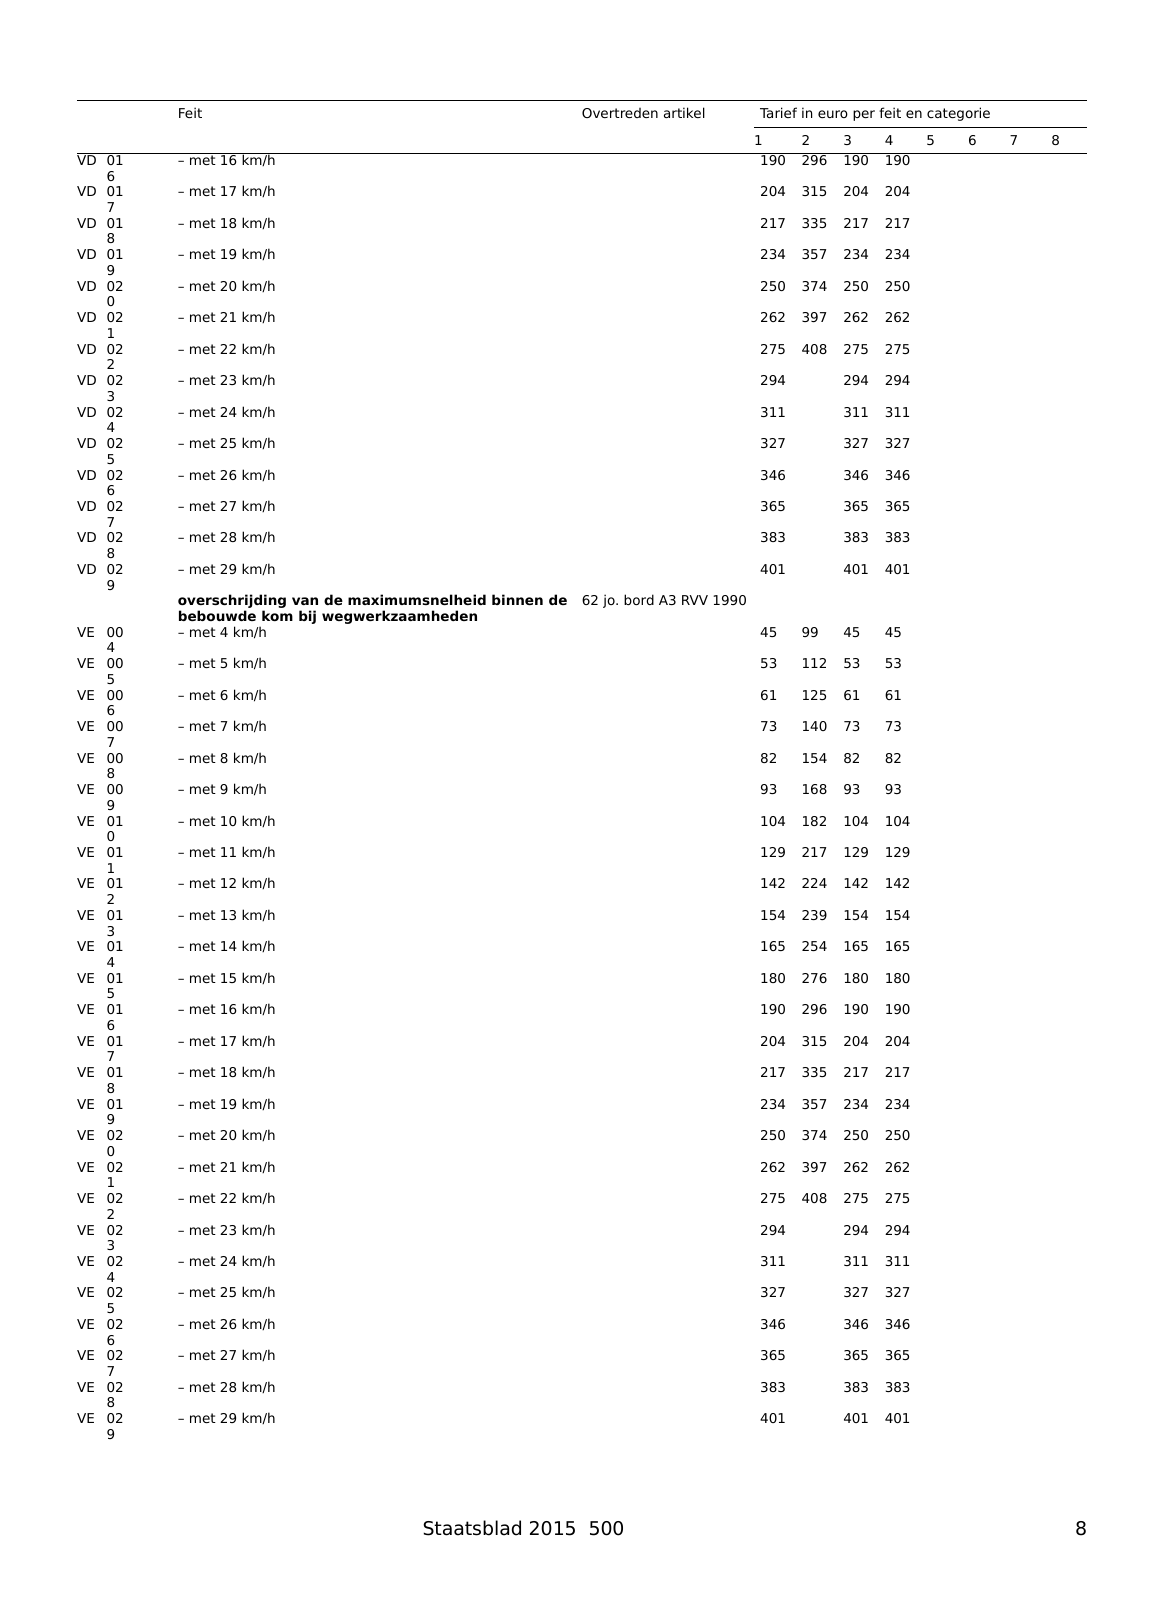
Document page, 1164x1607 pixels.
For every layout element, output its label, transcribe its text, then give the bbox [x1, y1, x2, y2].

table_cell [1004, 813, 1045, 845]
table_cell [962, 216, 1003, 247]
table_cell 335 [796, 216, 837, 247]
table_cell – met 6 km/h [172, 688, 576, 719]
table_cell [576, 1348, 754, 1379]
table_cell [576, 436, 754, 467]
table_cell 311 [879, 1254, 920, 1285]
table_cell VE [77, 1065, 101, 1096]
table_header Feit [172, 101, 576, 153]
table_cell [796, 593, 837, 624]
table_cell 365 [879, 499, 920, 530]
table_cell 028 [101, 530, 136, 562]
table_cell 013 [101, 908, 136, 939]
table_cell [920, 1285, 962, 1317]
table_cell [920, 1159, 962, 1191]
table_cell 182 [796, 813, 837, 845]
table_cell 180 [754, 971, 796, 1002]
table_header [77, 101, 101, 153]
table_cell [920, 1443, 962, 1458]
table_cell [136, 813, 172, 845]
table_cell 275 [879, 341, 920, 373]
table_cell [920, 1380, 962, 1411]
table_cell 190 [837, 154, 879, 184]
table_cell VE [77, 719, 101, 750]
table_cell [962, 1159, 1003, 1191]
table_cell [1004, 1065, 1045, 1096]
table_cell 408 [796, 1191, 837, 1222]
table_cell 45 [879, 625, 920, 656]
table_cell 93 [837, 782, 879, 813]
table_cell [1004, 154, 1045, 184]
table_header [101, 101, 136, 153]
table_cell [576, 1034, 754, 1065]
table_cell [962, 593, 1003, 624]
table_cell 234 [837, 1096, 879, 1128]
table_cell 311 [754, 404, 796, 436]
table_cell 016 [101, 154, 136, 184]
table_cell 275 [837, 1191, 879, 1222]
table_cell 008 [101, 750, 136, 782]
table_cell 276 [796, 971, 837, 1002]
table_cell [962, 467, 1003, 499]
table_cell [576, 1191, 754, 1222]
table_cell [920, 656, 962, 687]
table_cell 346 [879, 467, 920, 499]
table_cell [136, 625, 172, 656]
table_cell [576, 467, 754, 499]
table_cell 142 [879, 876, 920, 908]
table_cell 346 [879, 1317, 920, 1348]
table_cell [1004, 593, 1045, 624]
table_cell – met 26 km/h [172, 1317, 576, 1348]
table_cell [576, 562, 754, 593]
table_cell 112 [796, 656, 837, 687]
table_cell [1045, 184, 1087, 216]
table_cell [1045, 1285, 1087, 1317]
table_cell [136, 719, 172, 750]
table_cell [796, 436, 837, 467]
table_cell 311 [837, 1254, 879, 1285]
table_cell 104 [754, 813, 796, 845]
table_cell [920, 1065, 962, 1096]
table_cell [1045, 1096, 1087, 1128]
table_cell [962, 1034, 1003, 1065]
table_cell [1004, 279, 1045, 310]
table_cell VE [77, 813, 101, 845]
table_cell [962, 1411, 1003, 1442]
table_cell 023 [101, 1222, 136, 1254]
table_cell VD [77, 404, 101, 436]
table_cell [962, 1065, 1003, 1096]
table_cell VD [77, 499, 101, 530]
table_cell 296 [796, 154, 837, 184]
table_cell [962, 656, 1003, 687]
table_cell [1004, 1411, 1045, 1442]
table_cell 022 [101, 341, 136, 373]
table_cell [576, 1285, 754, 1317]
table_cell [1004, 1254, 1045, 1285]
table_cell 154 [754, 908, 796, 939]
table_cell [136, 279, 172, 310]
table_cell 397 [796, 310, 837, 341]
table_cell VE [77, 1317, 101, 1348]
table_cell [1045, 593, 1087, 624]
table_cell – met 18 km/h [172, 1065, 576, 1096]
table_cell [1004, 247, 1045, 278]
table_cell – met 8 km/h [172, 750, 576, 782]
table_cell 53 [837, 656, 879, 687]
table_cell [1045, 1443, 1087, 1458]
table_cell 82 [837, 750, 879, 782]
table_cell 140 [796, 719, 837, 750]
table_cell VD [77, 467, 101, 499]
table_cell [962, 1317, 1003, 1348]
table_cell [796, 404, 837, 436]
table_cell [796, 499, 837, 530]
table_cell [136, 845, 172, 876]
table_cell [136, 939, 172, 971]
table_cell [1045, 1254, 1087, 1285]
table_cell – met 10 km/h [172, 813, 576, 845]
table_cell [920, 216, 962, 247]
table_cell – met 22 km/h [172, 341, 576, 373]
table_cell 2 [796, 128, 837, 153]
table_cell 154 [796, 750, 837, 782]
table_cell [101, 593, 136, 624]
table_cell 018 [101, 216, 136, 247]
table_cell 294 [837, 1222, 879, 1254]
table_cell [920, 279, 962, 310]
table_cell [837, 1443, 879, 1458]
table_cell [1004, 782, 1045, 813]
table_cell 027 [101, 1348, 136, 1379]
table_cell – met 23 km/h [172, 1222, 576, 1254]
table_cell [576, 530, 754, 562]
table_cell 020 [101, 279, 136, 310]
table_cell [136, 782, 172, 813]
table_cell [576, 247, 754, 278]
table_cell [920, 247, 962, 278]
table_cell 142 [754, 876, 796, 908]
table_cell 204 [754, 1034, 796, 1065]
table_cell 022 [101, 1191, 136, 1222]
table_cell 234 [754, 1096, 796, 1128]
table_cell [1045, 436, 1087, 467]
table_cell [136, 499, 172, 530]
table_cell 401 [837, 1411, 879, 1442]
table_cell [920, 1317, 962, 1348]
table_cell [796, 1254, 837, 1285]
table_cell – met 20 km/h [172, 279, 576, 310]
table_cell 025 [101, 1285, 136, 1317]
table_cell 401 [754, 1411, 796, 1442]
table_cell VE [77, 876, 101, 908]
table_cell 296 [796, 1002, 837, 1033]
table_cell 311 [754, 1254, 796, 1285]
table_cell [1045, 908, 1087, 939]
table_cell 62 jo. bord A3 RVV 1990 [576, 593, 754, 624]
table_cell [920, 1191, 962, 1222]
table_cell 45 [754, 625, 796, 656]
table_cell [962, 1443, 1003, 1458]
table_cell [920, 1348, 962, 1379]
table_cell [1045, 656, 1087, 687]
table_cell [1004, 908, 1045, 939]
table_cell [962, 876, 1003, 908]
table_cell [1004, 562, 1045, 593]
table_cell [576, 1002, 754, 1033]
table_cell VE [77, 625, 101, 656]
table_cell [1045, 813, 1087, 845]
table_cell [77, 1443, 101, 1458]
table_cell [136, 1191, 172, 1222]
table_cell – met 21 km/h [172, 1159, 576, 1191]
table_cell [576, 1128, 754, 1159]
table_cell [576, 404, 754, 436]
table_cell [920, 404, 962, 436]
table_cell 346 [754, 1317, 796, 1348]
table_cell 346 [837, 467, 879, 499]
table_cell 168 [796, 782, 837, 813]
table_cell [576, 971, 754, 1002]
table_cell [576, 719, 754, 750]
table_cell 125 [796, 688, 837, 719]
table_cell [576, 1380, 754, 1411]
table_cell [136, 1034, 172, 1065]
table_cell [962, 1128, 1003, 1159]
table_cell 154 [837, 908, 879, 939]
table_cell 006 [101, 688, 136, 719]
table_cell [1045, 154, 1087, 184]
table_cell [576, 782, 754, 813]
table_cell [920, 719, 962, 750]
table_cell [136, 593, 172, 624]
table_cell 004 [101, 625, 136, 656]
table_cell [1045, 373, 1087, 404]
table_cell [1045, 1317, 1087, 1348]
table_cell 327 [837, 1285, 879, 1317]
table_cell 026 [101, 467, 136, 499]
table_cell [920, 310, 962, 341]
table_cell [920, 467, 962, 499]
table_cell [920, 971, 962, 1002]
table_cell [136, 467, 172, 499]
table_cell [796, 1317, 837, 1348]
table_cell [962, 154, 1003, 184]
table_cell 5 [920, 128, 962, 153]
table_cell 165 [837, 939, 879, 971]
table_cell 335 [796, 1065, 837, 1096]
table_cell [136, 247, 172, 278]
table_cell [576, 876, 754, 908]
table_cell [1004, 1096, 1045, 1128]
table_cell 250 [837, 1128, 879, 1159]
table_cell [136, 1002, 172, 1033]
table_cell 365 [754, 1348, 796, 1379]
table_cell [1045, 1159, 1087, 1191]
table_cell [962, 688, 1003, 719]
table_cell [962, 1285, 1003, 1317]
table_cell 327 [879, 436, 920, 467]
table_cell [576, 750, 754, 782]
table_cell VE [77, 908, 101, 939]
table_cell 129 [879, 845, 920, 876]
table_cell [920, 341, 962, 373]
table_cell VD [77, 154, 101, 184]
table_cell [920, 782, 962, 813]
table_cell 383 [754, 530, 796, 562]
table_cell 217 [796, 845, 837, 876]
table_cell 262 [837, 1159, 879, 1191]
table_cell 275 [754, 341, 796, 373]
table_cell [920, 845, 962, 876]
table_cell [962, 908, 1003, 939]
table_cell [1045, 719, 1087, 750]
table_cell VE [77, 1222, 101, 1254]
table_cell VD [77, 373, 101, 404]
table_cell 012 [101, 876, 136, 908]
table_cell [576, 688, 754, 719]
table_cell – met 29 km/h [172, 1411, 576, 1442]
table_cell 234 [837, 247, 879, 278]
table_cell VD [77, 247, 101, 278]
table_cell [1004, 1285, 1045, 1317]
table_cell – met 24 km/h [172, 1254, 576, 1285]
table_cell [920, 530, 962, 562]
table_cell 383 [837, 1380, 879, 1411]
table_cell VE [77, 656, 101, 687]
table_cell [962, 341, 1003, 373]
table_cell [1004, 939, 1045, 971]
table_cell [1045, 1348, 1087, 1379]
table_cell 154 [879, 908, 920, 939]
table_cell 275 [837, 341, 879, 373]
table_cell 365 [837, 499, 879, 530]
table_cell 190 [754, 154, 796, 184]
table_cell [136, 908, 172, 939]
table_cell [920, 1034, 962, 1065]
table_cell [1004, 436, 1045, 467]
table_cell 254 [796, 939, 837, 971]
table_cell 129 [754, 845, 796, 876]
table_cell 346 [837, 1317, 879, 1348]
table_header Overtreden artikel [576, 101, 754, 153]
table_cell [1045, 1002, 1087, 1033]
table_cell [136, 1380, 172, 1411]
table_cell 250 [754, 279, 796, 310]
table_cell 357 [796, 1096, 837, 1128]
table_cell [576, 908, 754, 939]
table_cell 007 [101, 719, 136, 750]
table_cell 294 [879, 1222, 920, 1254]
table_cell 401 [754, 562, 796, 593]
table_cell [136, 1443, 172, 1458]
table_cell [962, 1348, 1003, 1379]
table_cell [962, 939, 1003, 971]
table_cell [920, 562, 962, 593]
table_cell 014 [101, 939, 136, 971]
table_cell 024 [101, 1254, 136, 1285]
table_cell 61 [879, 688, 920, 719]
table_cell 401 [837, 562, 879, 593]
table_cell – met 28 km/h [172, 1380, 576, 1411]
table_cell 019 [101, 1096, 136, 1128]
table_cell VD [77, 530, 101, 562]
table_cell 262 [754, 310, 796, 341]
table_cell [1004, 1128, 1045, 1159]
table_cell [1004, 404, 1045, 436]
table_cell 294 [754, 1222, 796, 1254]
table_cell [1004, 1380, 1045, 1411]
table_cell VE [77, 1254, 101, 1285]
table_cell 217 [837, 1065, 879, 1096]
table_cell – met 18 km/h [172, 216, 576, 247]
table_cell VE [77, 1128, 101, 1159]
table_cell [1004, 876, 1045, 908]
table_cell VE [77, 1285, 101, 1317]
table_cell [1004, 530, 1045, 562]
table_cell 327 [754, 1285, 796, 1317]
table_cell [136, 750, 172, 782]
table_cell [920, 1254, 962, 1285]
table_cell 327 [837, 436, 879, 467]
table_cell [136, 1348, 172, 1379]
table_cell [136, 1317, 172, 1348]
table_cell – met 14 km/h [172, 939, 576, 971]
table_cell [962, 184, 1003, 216]
table_cell VE [77, 688, 101, 719]
table_cell – met 25 km/h [172, 1285, 576, 1317]
table_cell [962, 530, 1003, 562]
table_cell [962, 782, 1003, 813]
table_cell [576, 845, 754, 876]
table_cell – met 21 km/h [172, 310, 576, 341]
table_cell 009 [101, 782, 136, 813]
table_cell [1045, 1065, 1087, 1096]
table_cell 262 [879, 1159, 920, 1191]
table_cell [962, 813, 1003, 845]
table_cell 027 [101, 499, 136, 530]
table_cell [962, 1380, 1003, 1411]
table_cell [1045, 530, 1087, 562]
table_cell 024 [101, 404, 136, 436]
table_cell VE [77, 750, 101, 782]
table_cell 011 [101, 845, 136, 876]
table_cell 180 [837, 971, 879, 1002]
table_cell 383 [879, 530, 920, 562]
table_cell [1045, 1222, 1087, 1254]
table_cell [101, 1443, 136, 1458]
table_cell 017 [101, 184, 136, 216]
table_cell [796, 562, 837, 593]
table_cell VE [77, 1159, 101, 1191]
table_cell 383 [879, 1380, 920, 1411]
table_cell 357 [796, 247, 837, 278]
table_cell [1004, 971, 1045, 1002]
table_cell [1004, 1222, 1045, 1254]
table_cell 82 [754, 750, 796, 782]
table_cell VE [77, 782, 101, 813]
table_cell [1004, 845, 1045, 876]
table_cell [1045, 404, 1087, 436]
table_cell [1045, 499, 1087, 530]
table_cell 190 [879, 1002, 920, 1033]
table_cell [962, 1191, 1003, 1222]
table_cell 365 [879, 1348, 920, 1379]
table_cell [1004, 1443, 1045, 1458]
table_cell [576, 184, 754, 216]
table_cell [920, 593, 962, 624]
table_cell [962, 1002, 1003, 1033]
table_cell [1004, 184, 1045, 216]
table_cell [576, 939, 754, 971]
table_cell 374 [796, 1128, 837, 1159]
table_cell [962, 279, 1003, 310]
table_cell 408 [796, 341, 837, 373]
table_header Tarief in euro per feit en categorie [754, 101, 1087, 127]
table_cell 73 [754, 719, 796, 750]
table_cell 104 [837, 813, 879, 845]
table_cell – met 16 km/h [172, 154, 576, 184]
table_cell [576, 813, 754, 845]
table_cell [136, 404, 172, 436]
table_cell [136, 1096, 172, 1128]
table_cell VD [77, 436, 101, 467]
table_cell 234 [879, 247, 920, 278]
table_cell [879, 593, 920, 624]
table_cell [962, 625, 1003, 656]
table_cell 262 [754, 1159, 796, 1191]
table_cell [1004, 373, 1045, 404]
table_cell 142 [837, 876, 879, 908]
table_cell 010 [101, 813, 136, 845]
table_cell 250 [879, 1128, 920, 1159]
table_cell [136, 154, 172, 184]
table_cell 204 [879, 1034, 920, 1065]
table_cell [1045, 782, 1087, 813]
table_cell 327 [879, 1285, 920, 1317]
table_cell [962, 719, 1003, 750]
table_cell [1045, 247, 1087, 278]
table_cell VE [77, 1002, 101, 1033]
table_cell – met 12 km/h [172, 876, 576, 908]
table_cell 6 [962, 128, 1003, 153]
table_cell – met 22 km/h [172, 1191, 576, 1222]
table_cell VD [77, 562, 101, 593]
table_cell [962, 499, 1003, 530]
table_cell [1004, 656, 1045, 687]
table_cell [920, 939, 962, 971]
table_cell – met 7 km/h [172, 719, 576, 750]
table_cell [962, 247, 1003, 278]
table_cell – met 24 km/h [172, 404, 576, 436]
table_cell [920, 1002, 962, 1033]
table_cell [962, 373, 1003, 404]
table_cell [796, 1380, 837, 1411]
table_cell 3 [837, 128, 879, 153]
table_cell [136, 530, 172, 562]
table_cell [962, 845, 1003, 876]
table_cell 165 [879, 939, 920, 971]
table_cell [920, 876, 962, 908]
table_cell VE [77, 1380, 101, 1411]
table_cell 029 [101, 1411, 136, 1442]
table_header [136, 101, 172, 153]
table_cell [172, 1443, 576, 1458]
table_cell 104 [879, 813, 920, 845]
table_cell – met 4 km/h [172, 625, 576, 656]
table_cell [136, 216, 172, 247]
table_cell – met 27 km/h [172, 499, 576, 530]
table_cell [1004, 1002, 1045, 1033]
table_cell 82 [879, 750, 920, 782]
table_cell 190 [879, 154, 920, 184]
table_cell 383 [837, 530, 879, 562]
table_cell [1045, 279, 1087, 310]
table_cell 190 [754, 1002, 796, 1033]
table_cell [136, 1411, 172, 1442]
table_cell [1045, 1034, 1087, 1065]
table_cell [920, 154, 962, 184]
table_cell [136, 373, 172, 404]
table_cell [136, 656, 172, 687]
table_cell [920, 436, 962, 467]
table_cell – met 19 km/h [172, 247, 576, 278]
table_cell [962, 750, 1003, 782]
table_cell [1045, 562, 1087, 593]
table_cell 311 [837, 404, 879, 436]
table_cell [796, 1348, 837, 1379]
table_cell VD [77, 310, 101, 341]
table_cell VE [77, 971, 101, 1002]
table_cell [576, 1411, 754, 1442]
table_cell – met 15 km/h [172, 971, 576, 1002]
table_cell [136, 341, 172, 373]
table_cell [1045, 1128, 1087, 1159]
table_cell [1004, 1348, 1045, 1379]
table_cell 7 [1004, 128, 1045, 153]
table_cell 262 [879, 310, 920, 341]
table_cell 61 [754, 688, 796, 719]
table_cell 005 [101, 656, 136, 687]
table_cell [576, 341, 754, 373]
table_cell [1004, 688, 1045, 719]
table_cell 234 [879, 1096, 920, 1128]
table_cell [1045, 467, 1087, 499]
table_cell 021 [101, 1159, 136, 1191]
table_cell [576, 154, 754, 184]
table_cell [136, 1285, 172, 1317]
table_cell – met 9 km/h [172, 782, 576, 813]
table_cell 8 [1045, 128, 1087, 153]
table_cell [576, 216, 754, 247]
table_cell 4 [879, 128, 920, 153]
table_cell [1004, 750, 1045, 782]
table_cell [576, 625, 754, 656]
table_cell [879, 1443, 920, 1458]
table_cell [1045, 341, 1087, 373]
table_cell [796, 1443, 837, 1458]
table_cell 383 [754, 1380, 796, 1411]
table_cell [1045, 876, 1087, 908]
table_cell 234 [754, 247, 796, 278]
table_cell 1 [754, 128, 796, 153]
table_cell 93 [754, 782, 796, 813]
table_cell 275 [754, 1191, 796, 1222]
table_cell [77, 593, 101, 624]
table_cell 99 [796, 625, 837, 656]
table_cell VD [77, 216, 101, 247]
table_cell VD [77, 184, 101, 216]
table_cell 397 [796, 1159, 837, 1191]
table_cell VE [77, 1348, 101, 1379]
table_cell 217 [754, 216, 796, 247]
table_cell [136, 310, 172, 341]
table_cell [576, 1254, 754, 1285]
table_cell 250 [879, 279, 920, 310]
table_cell 023 [101, 373, 136, 404]
table_cell [576, 1317, 754, 1348]
table_cell 165 [754, 939, 796, 971]
table_cell [576, 373, 754, 404]
table_cell 315 [796, 1034, 837, 1065]
table_cell [962, 1222, 1003, 1254]
table_cell – met 23 km/h [172, 373, 576, 404]
table_cell 93 [879, 782, 920, 813]
table_cell 025 [101, 436, 136, 467]
table_cell – met 26 km/h [172, 467, 576, 499]
table_cell [1045, 625, 1087, 656]
table_cell [920, 1411, 962, 1442]
table_cell 204 [837, 1034, 879, 1065]
table_cell 026 [101, 1317, 136, 1348]
table_cell [920, 750, 962, 782]
table_cell [1045, 939, 1087, 971]
table_cell [576, 310, 754, 341]
table_cell [1045, 971, 1087, 1002]
table_cell [1004, 719, 1045, 750]
table_cell [576, 1222, 754, 1254]
table_cell [576, 656, 754, 687]
table_cell 239 [796, 908, 837, 939]
table_cell [920, 373, 962, 404]
table_cell 204 [837, 184, 879, 216]
table_cell [136, 876, 172, 908]
table_cell 017 [101, 1034, 136, 1065]
table_cell 73 [879, 719, 920, 750]
table_cell 029 [101, 562, 136, 593]
table_cell VD [77, 341, 101, 373]
table_cell 250 [754, 1128, 796, 1159]
table_cell 016 [101, 1002, 136, 1033]
table_cell – met 13 km/h [172, 908, 576, 939]
table_cell [1045, 1191, 1087, 1222]
table_cell [837, 593, 879, 624]
table_cell [576, 1096, 754, 1128]
table_cell VE [77, 1411, 101, 1442]
table_cell 262 [837, 310, 879, 341]
table_cell 204 [754, 184, 796, 216]
table_cell [136, 184, 172, 216]
table_cell 73 [837, 719, 879, 750]
table_cell 224 [796, 876, 837, 908]
table_cell – met 25 km/h [172, 436, 576, 467]
table_cell 61 [837, 688, 879, 719]
table_cell [1045, 1380, 1087, 1411]
table_cell 190 [837, 1002, 879, 1033]
table_cell [796, 1411, 837, 1442]
table_cell 020 [101, 1128, 136, 1159]
table_cell 204 [879, 184, 920, 216]
table_cell [136, 1128, 172, 1159]
table_cell 028 [101, 1380, 136, 1411]
table_cell [920, 688, 962, 719]
table_cell 294 [879, 373, 920, 404]
table_cell 365 [754, 499, 796, 530]
table_cell 217 [754, 1065, 796, 1096]
table_cell [576, 1159, 754, 1191]
table_cell [1045, 750, 1087, 782]
table_cell 275 [879, 1191, 920, 1222]
table_cell [136, 1254, 172, 1285]
table_cell [576, 1443, 754, 1458]
table_cell 217 [879, 216, 920, 247]
table_cell [796, 467, 837, 499]
table_cell [1004, 216, 1045, 247]
table_cell [962, 310, 1003, 341]
table_cell 53 [879, 656, 920, 687]
table_cell [962, 971, 1003, 1002]
table_cell [136, 688, 172, 719]
table_cell [796, 530, 837, 562]
table_cell [796, 1285, 837, 1317]
table_cell [1004, 625, 1045, 656]
table_cell – met 27 km/h [172, 1348, 576, 1379]
table_cell 250 [837, 279, 879, 310]
table_cell 015 [101, 971, 136, 1002]
table_cell [136, 1065, 172, 1096]
table_cell [1045, 688, 1087, 719]
table_cell 315 [796, 184, 837, 216]
table_cell [962, 436, 1003, 467]
table_cell – met 19 km/h [172, 1096, 576, 1128]
table_cell [920, 499, 962, 530]
table_cell – met 16 km/h [172, 1002, 576, 1033]
table_cell VE [77, 1191, 101, 1222]
table_cell 294 [837, 373, 879, 404]
table_cell [1045, 845, 1087, 876]
table_cell [962, 1254, 1003, 1285]
table_cell [1004, 310, 1045, 341]
table_cell [920, 813, 962, 845]
table_cell [136, 436, 172, 467]
table_cell 018 [101, 1065, 136, 1096]
table_cell [136, 1159, 172, 1191]
table_cell 327 [754, 436, 796, 467]
table_cell [962, 1096, 1003, 1128]
table_cell [962, 404, 1003, 436]
table_cell 401 [879, 562, 920, 593]
table_cell [754, 1443, 796, 1458]
table_cell – met 17 km/h [172, 1034, 576, 1065]
table_cell VE [77, 939, 101, 971]
table_cell [576, 1065, 754, 1096]
table_cell 217 [879, 1065, 920, 1096]
table_cell 53 [754, 656, 796, 687]
table_cell [1045, 216, 1087, 247]
table_cell [796, 373, 837, 404]
table_cell 374 [796, 279, 837, 310]
table_cell VE [77, 845, 101, 876]
table_cell [796, 1222, 837, 1254]
table_cell [1004, 341, 1045, 373]
table_cell – met 28 km/h [172, 530, 576, 562]
table_cell VE [77, 1096, 101, 1128]
table_cell 180 [879, 971, 920, 1002]
table_cell 294 [754, 373, 796, 404]
table_cell VE [77, 1034, 101, 1065]
table_cell VD [77, 279, 101, 310]
table_cell [1004, 499, 1045, 530]
table_cell [1004, 1317, 1045, 1348]
table_cell [754, 593, 796, 624]
table_cell 217 [837, 216, 879, 247]
table_cell 019 [101, 247, 136, 278]
table_cell [576, 499, 754, 530]
table_cell overschrijding van de maximumsnelheid binnen de bebouwde kom bij wegwerkzaamheden [172, 593, 576, 624]
table_cell 346 [754, 467, 796, 499]
table_cell 45 [837, 625, 879, 656]
table_cell 365 [837, 1348, 879, 1379]
table_cell [136, 1222, 172, 1254]
table_cell – met 20 km/h [172, 1128, 576, 1159]
table_cell [1004, 467, 1045, 499]
table_cell [1004, 1034, 1045, 1065]
table_cell – met 11 km/h [172, 845, 576, 876]
table_cell [136, 562, 172, 593]
table_cell [920, 625, 962, 656]
table_cell [1004, 1159, 1045, 1191]
table_cell [1004, 1191, 1045, 1222]
table_cell [920, 908, 962, 939]
table_cell [920, 1222, 962, 1254]
table_cell [962, 562, 1003, 593]
table_cell [1045, 310, 1087, 341]
table_cell 021 [101, 310, 136, 341]
table_cell [920, 184, 962, 216]
table_cell [136, 971, 172, 1002]
table_cell 129 [837, 845, 879, 876]
table_cell [920, 1128, 962, 1159]
table_cell [576, 279, 754, 310]
table_cell 311 [879, 404, 920, 436]
table_cell – met 17 km/h [172, 184, 576, 216]
table_cell [920, 1096, 962, 1128]
table_cell 401 [879, 1411, 920, 1442]
table_cell – met 5 km/h [172, 656, 576, 687]
table_cell – met 29 km/h [172, 562, 576, 593]
table_cell [1045, 1411, 1087, 1442]
